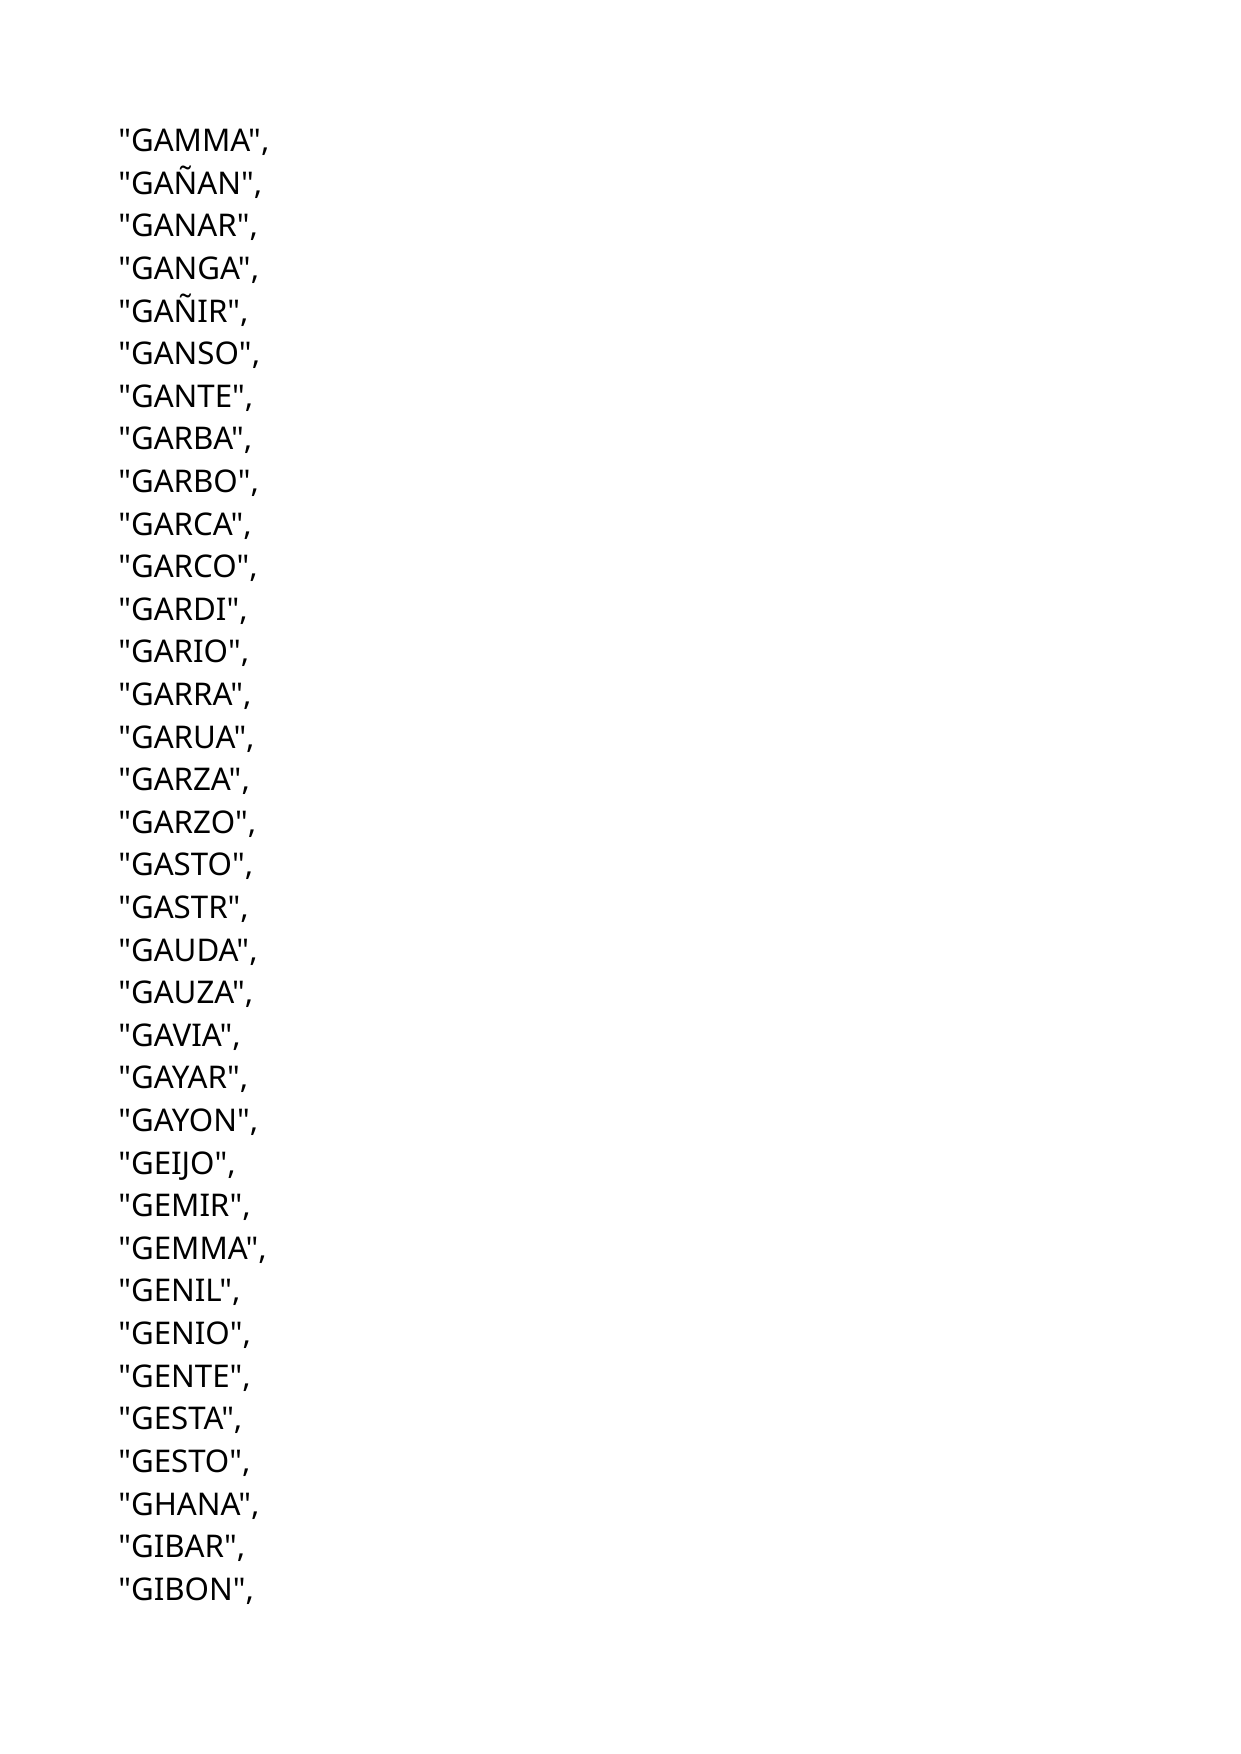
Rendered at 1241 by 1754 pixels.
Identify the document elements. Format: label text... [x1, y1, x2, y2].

text "GIBON", [118, 1567, 1122, 1609]
text "GHANA", [118, 1481, 1122, 1524]
text "GEMIR", [118, 1183, 1122, 1226]
text "GARZA", [118, 757, 1122, 800]
text "GAYAR", [118, 1055, 1122, 1098]
text "GARIO", [118, 629, 1122, 672]
text "GARZO", [118, 800, 1122, 842]
text "GANSO", [118, 331, 1122, 374]
text "GAVIA", [118, 1013, 1122, 1055]
text "GARRA", [118, 672, 1122, 714]
text "GANGA", [118, 246, 1122, 288]
text "GENTE", [118, 1354, 1122, 1396]
text "GARCA", [118, 502, 1122, 544]
text "GARCO", [118, 544, 1122, 587]
text "GENIO", [118, 1311, 1122, 1354]
text "GAUDA", [118, 928, 1122, 970]
text "GANAR", [118, 203, 1122, 246]
text "GAMMA", [118, 118, 1122, 161]
text "GARDI", [118, 587, 1122, 629]
text "GAYON", [118, 1098, 1122, 1141]
text "GASTO", [118, 842, 1122, 885]
text "GAÑAN", [118, 161, 1122, 203]
text "GARBO", [118, 459, 1122, 502]
text "GAUZA", [118, 970, 1122, 1013]
text "GEIJO", [118, 1141, 1122, 1183]
text "GANTE", [118, 374, 1122, 416]
text "GARUA", [118, 714, 1122, 757]
text "GESTO", [118, 1439, 1122, 1481]
text "GENIL", [118, 1268, 1122, 1311]
text "GARBA", [118, 416, 1122, 459]
text "GEMMA", [118, 1226, 1122, 1268]
text "GIBAR", [118, 1524, 1122, 1567]
text "GESTA", [118, 1396, 1122, 1439]
text "GASTR", [118, 885, 1122, 928]
text "GAÑIR", [118, 288, 1122, 331]
